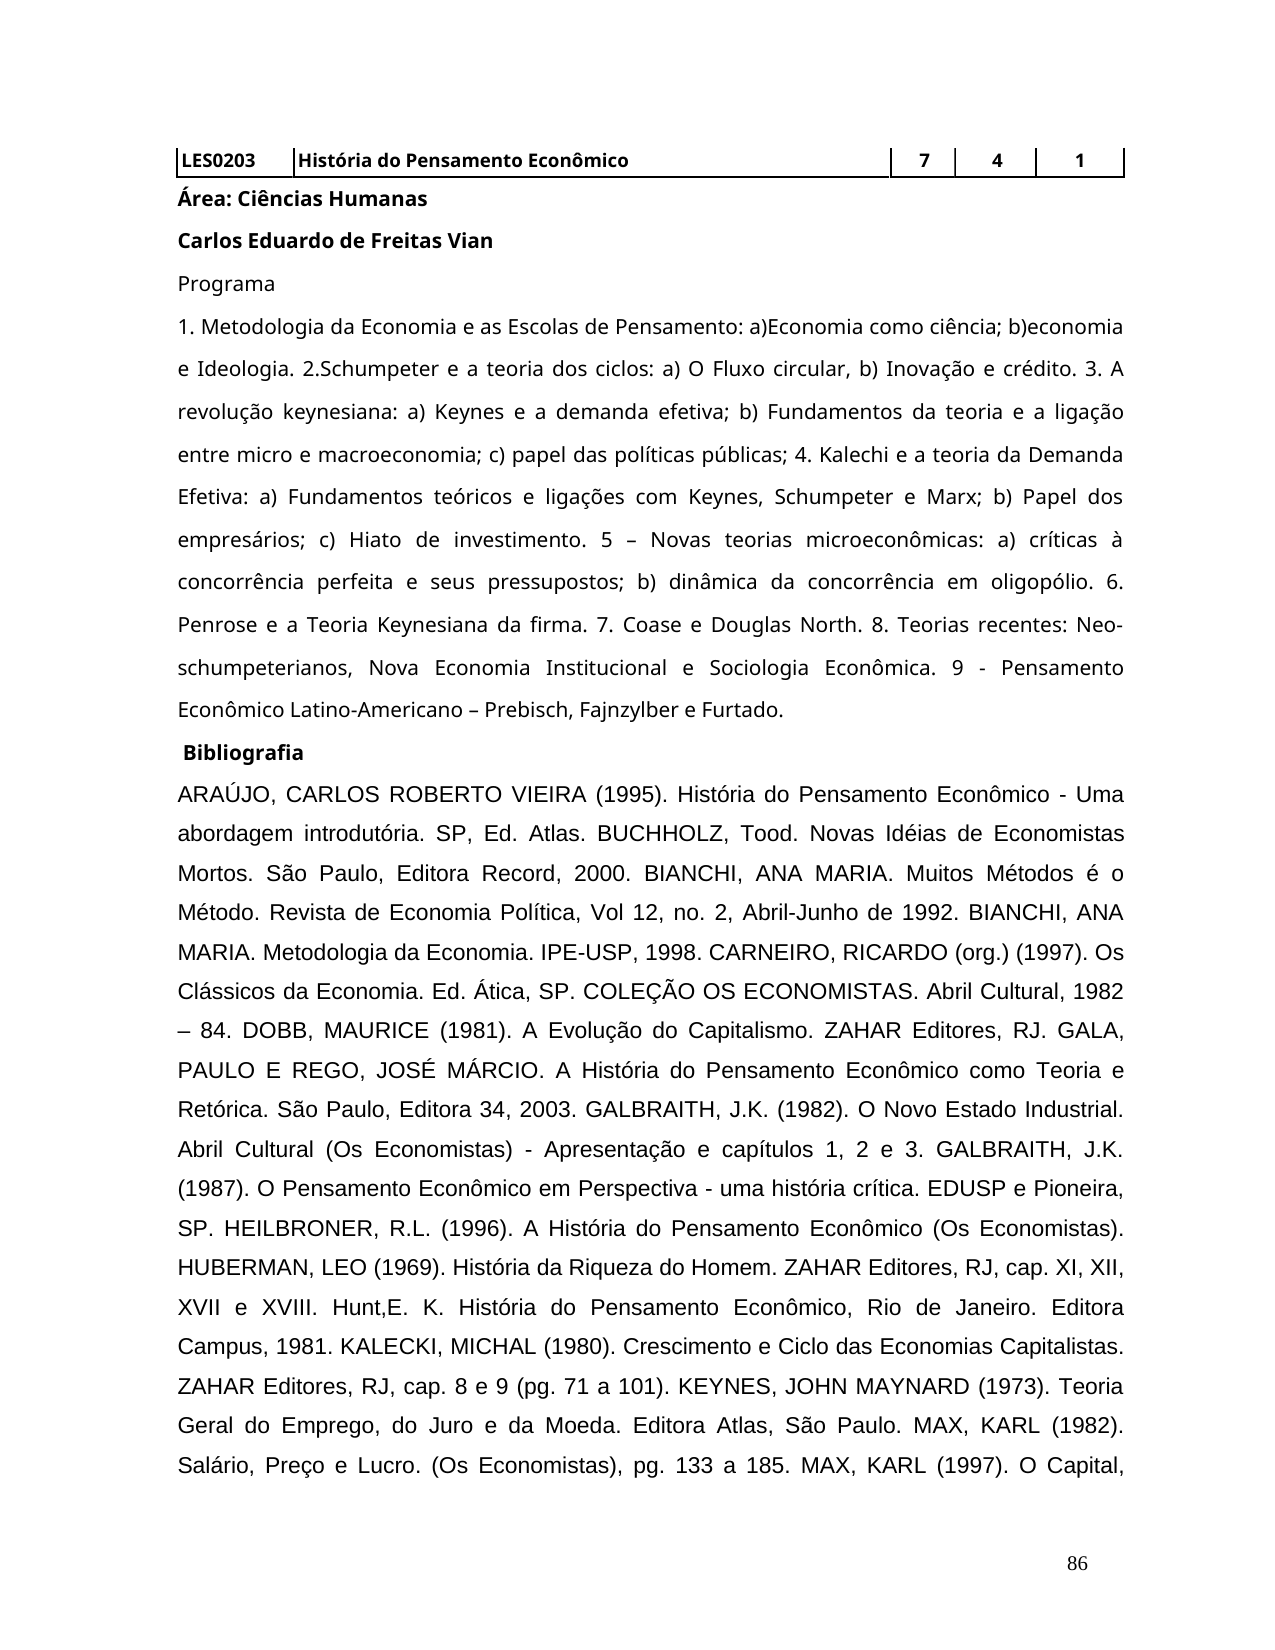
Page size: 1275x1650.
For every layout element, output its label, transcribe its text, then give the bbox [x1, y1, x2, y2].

text Área: Ciências Humanas [177, 184, 1125, 212]
table_header [890, 178, 954, 184]
text 1. Metodologia da Economia e as Escolas de Pensamento: a)Economia como ciência; b)economia e Ideologia. 2.Schumpeter e a teoria dos ciclos: a) O Fluxo circular, b) Inovação e crédito. 3. A revolução keynesiana: a) Keynes e a demanda efetiva; b) Fundamentos da teoria e a ligação entre micro e macroeconomia; c) papel das políticas públicas; 4. Kalechi e a teoria da Demanda Efetiva: a) Fundamentos teóricos e ligações com Keynes, Schumpeter e Marx; b) Papel dos empresários; c) Hiato de investimento. 5 – Novas teorias microeconômicas: a) críticas à concorrência perfeita e seus pressupostos; b) dinâmica da concorrência em oligopólio. 6. Penrose e a Teoria Keynesiana da firma. 7. Coase e Douglas North. 8. Teorias recentes: Neo-schumpeterianos, Nova Economia Institucional e Sociologia Econômica. 9 - Pensamento Econômico Latino-Americano – Prebisch, Fajnzylber e Furtado. [177, 312, 1125, 724]
text Carlos Eduardo de Freitas Vian [177, 227, 1125, 255]
table_header História do Pensamento Econômico [295, 148, 889, 176]
table_header 1 [1037, 148, 1123, 176]
table_header [176, 178, 293, 184]
table_header LES0203 [178, 148, 293, 176]
table_header [293, 178, 889, 184]
table_header 4 [956, 148, 1035, 176]
table_header [954, 178, 1035, 184]
table_header [1035, 178, 1125, 184]
text ARAÚJO, CARLOS ROBERTO VIEIRA (1995). História do Pensamento Econômico - Uma abordagem introdutória. SP, Ed. Atlas. BUCHHOLZ, Tood. Novas Idéias de Economistas Mortos. São Paulo, Editora Record, 2000. BIANCHI, ANA MARIA. Muitos Métodos é o Método. Revista de Economia Política, Vol 12, no. 2, Abril-Junho de 1992. BIANCHI, ANA MARIA. Metodologia da Economia. IPE-USP, 1998. CARNEIRO, RICARDO (org.) (1997). Os Clássicos da Economia. Ed. Ática, SP. COLEÇÃO OS ECONOMISTAS. Abril Cultural, 1982 – 84. DOBB, MAURICE (1981). A Evolução do Capitalismo. ZAHAR Editores, RJ. GALA, PAULO E REGO, JOSÉ MÁRCIO. A História do Pensamento Econômico como Teoria e Retórica. São Paulo, Editora 34, 2003. GALBRAITH, J.K. (1982). O Novo Estado Industrial. Abril Cultural (Os Economistas) - Apresentação e capítulos 1, 2 e 3. GALBRAITH, J.K. (1987). O Pensamento Econômico em Perspectiva - uma história crítica. EDUSP e Pioneira, SP. HEILBRONER, R.L. (1996). A História do Pensamento Econômico (Os Economistas). HUBERMAN, LEO (1969). História da Riqueza do Homem. ZAHAR Editores, RJ, cap. XI, XII, XVII e XVIII. Hunt,E. K. História do Pensamento Econômico, Rio de Janeiro. Editora Campus, 1981. KALECKI, MICHAL (1980). Crescimento e Ciclo das Economias Capitalistas. ZAHAR Editores, RJ, cap. 8 e 9 (pg. 71 a 101). KEYNES, JOHN MAYNARD (1973). Teoria Geral do Emprego, do Juro e da Moeda. Editora Atlas, São Paulo. MAX, KARL (1982). Salário, Preço e Lucro. (Os Economistas), pg. 133 a 185. MAX, KARL (1997). O Capital, [177, 781, 1125, 1478]
text Bibliografia [177, 738, 1125, 766]
table_header 7 [892, 148, 954, 176]
text Programa [177, 269, 1125, 298]
